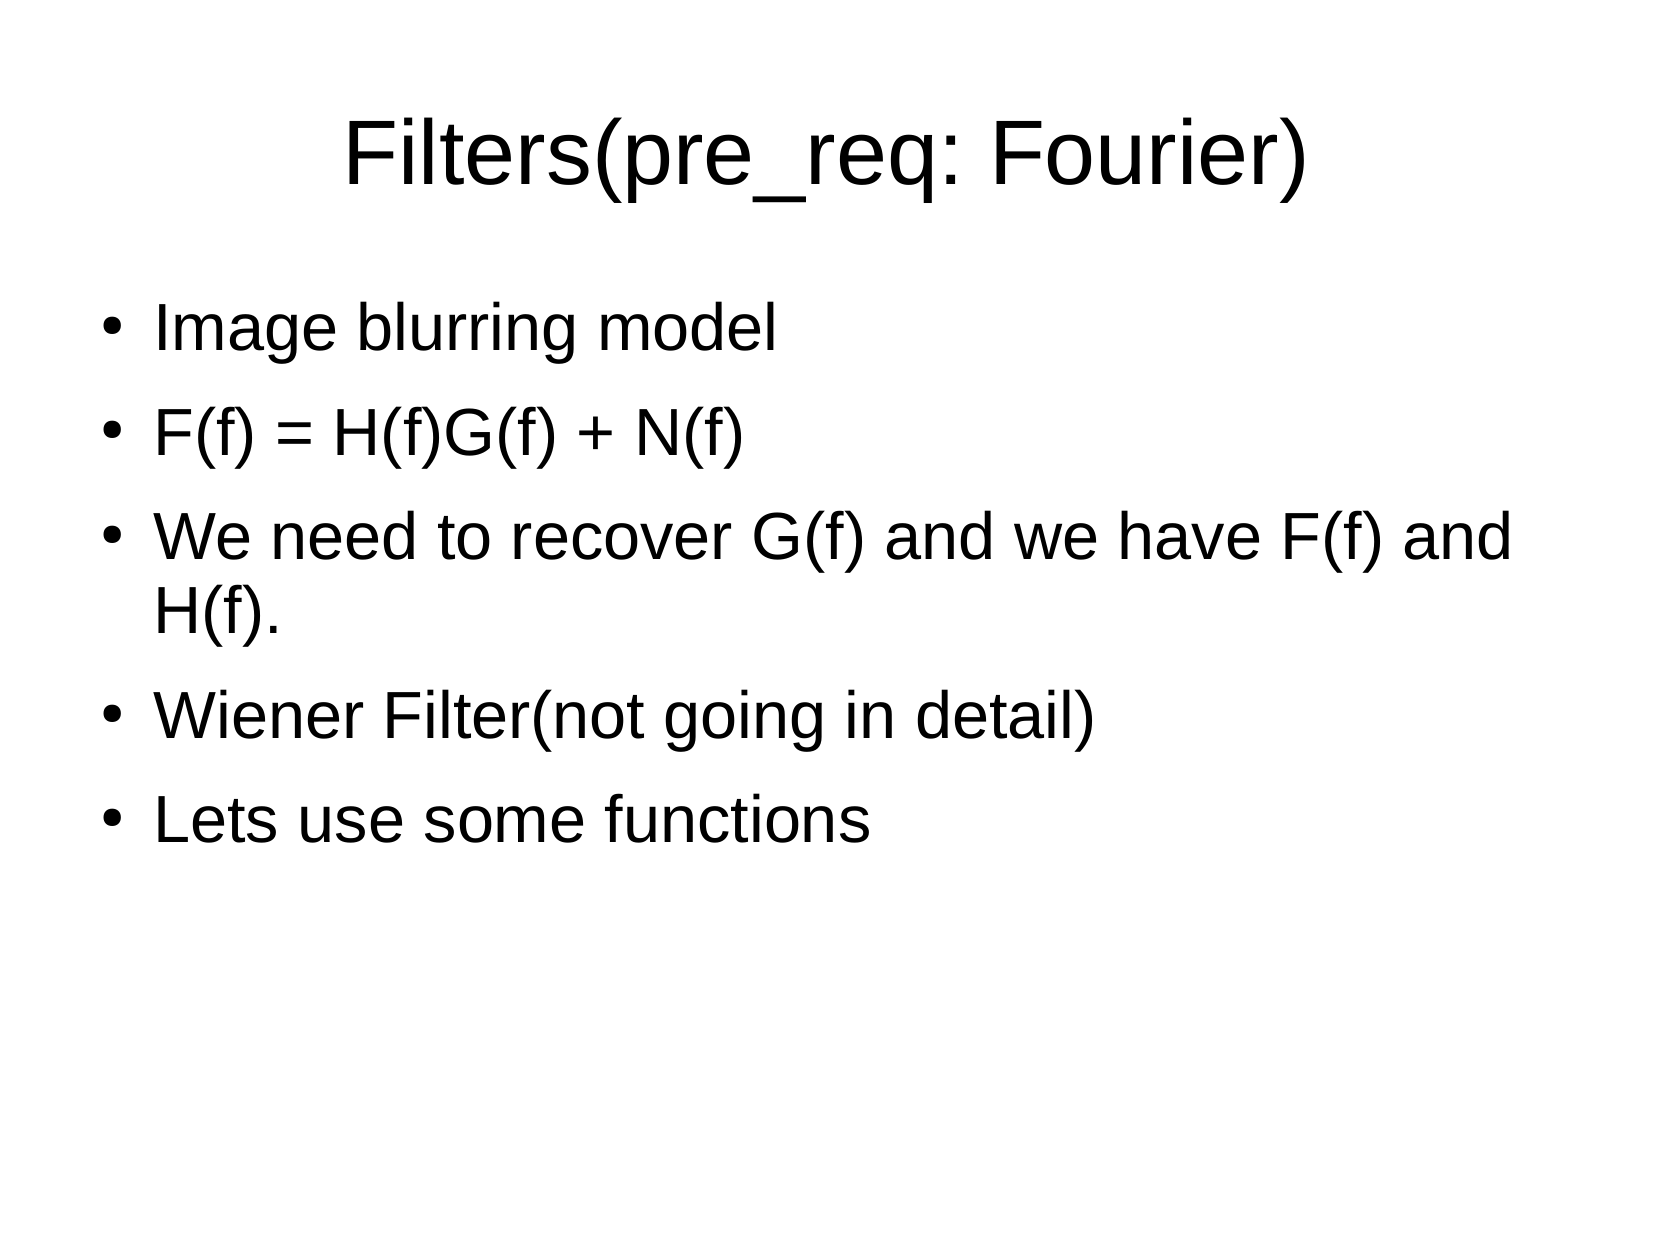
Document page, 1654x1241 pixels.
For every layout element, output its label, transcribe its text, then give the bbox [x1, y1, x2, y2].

title Filters(pre_req: Fourier) [82, 49, 1571, 257]
list Image blurring model F(f) = H(f)G(f) + N(f) We need to recover G(f) and we have F(f) and H(f). Wiener Filter(not going in detail) Lets use some functions [82, 290, 1571, 1010]
